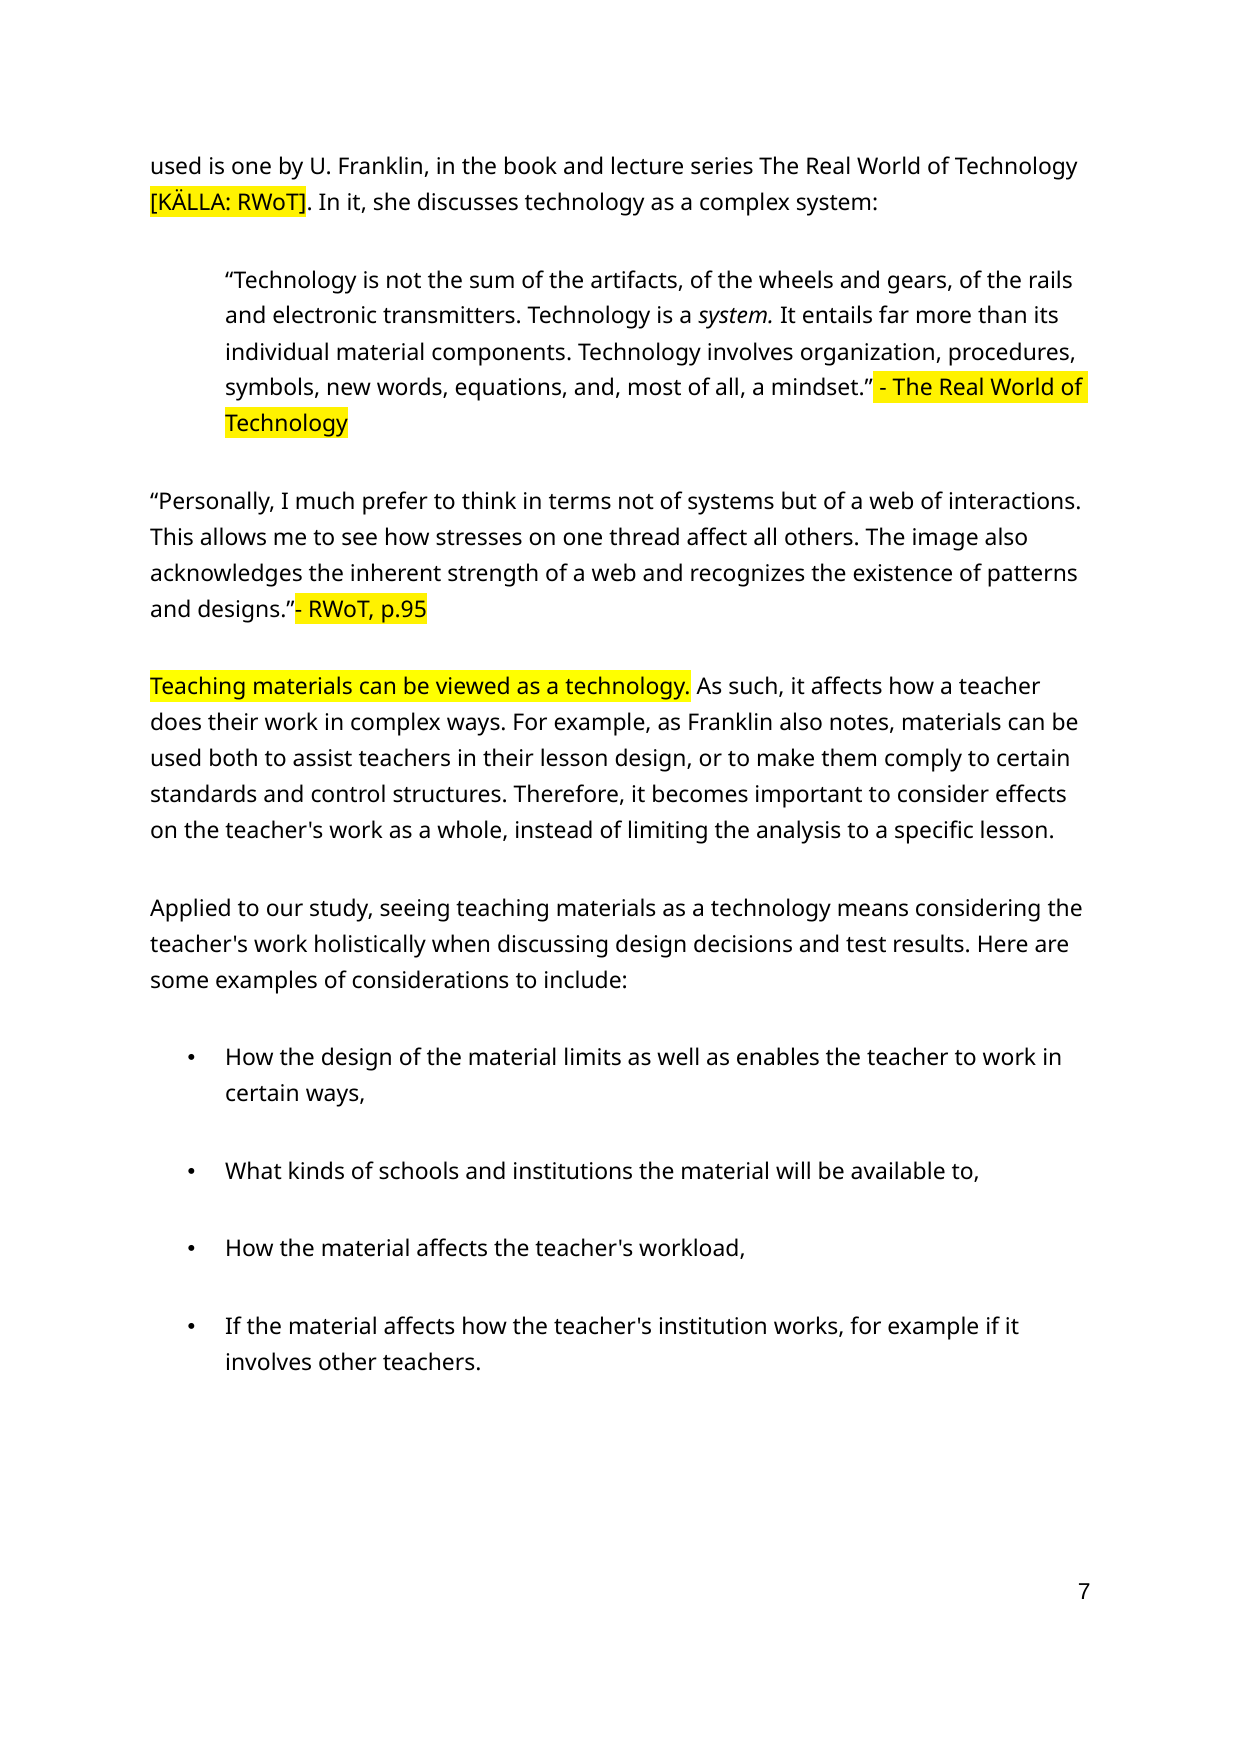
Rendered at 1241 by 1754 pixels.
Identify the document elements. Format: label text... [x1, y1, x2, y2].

text used is one by U. Franklin, in the book and lecture series The Real World of Technology [KÄLLA: RWoT]. In it, she discusses technology as a complex system: [150, 150, 1090, 217]
list How the design of the material limits as well as enables the teacher to work in certain ways, [187, 1041, 1090, 1108]
text “Personally, I much prefer to think in terms not of systems but of a web of interactions. This allows me to see how stresses on one thread affect all others. The image also acknowledges the inherent strength of a web and recognizes the existence of patterns and designs.”- RWoT, p.95 [150, 485, 1090, 624]
text “Technology is not the sum of the artifacts, of the wheels and gears, of the rails and electronic transmitters. Technology is a system. It entails far more than its individual material components. Technology involves organization, procedures, symbols, new words, equations, and, most of all, a mindset.” - The Real World of Technology [225, 263, 1090, 438]
list How the material affects the teacher's workload, [187, 1232, 1090, 1263]
text Teaching materials can be viewed as a technology. As such, it affects how a teacher does their work in complex ways. For example, as Franklin also notes, materials can be used both to assist teachers in their lesson design, or to make them comply to certain standards and control structures. Therefore, it becomes important to consider effects on the teacher's work as a whole, instead of limiting the analysis to a specific lesson. [150, 670, 1090, 845]
text Applied to our study, seeing teaching materials as a technology means considering the teacher's work holistically when discussing design decisions and test results. Here are some examples of considerations to include: [150, 892, 1090, 995]
list If the material affects how the teacher's institution works, for example if it involves other teachers. [187, 1310, 1090, 1377]
list What kinds of schools and institutions the material will be available to, [187, 1155, 1090, 1186]
